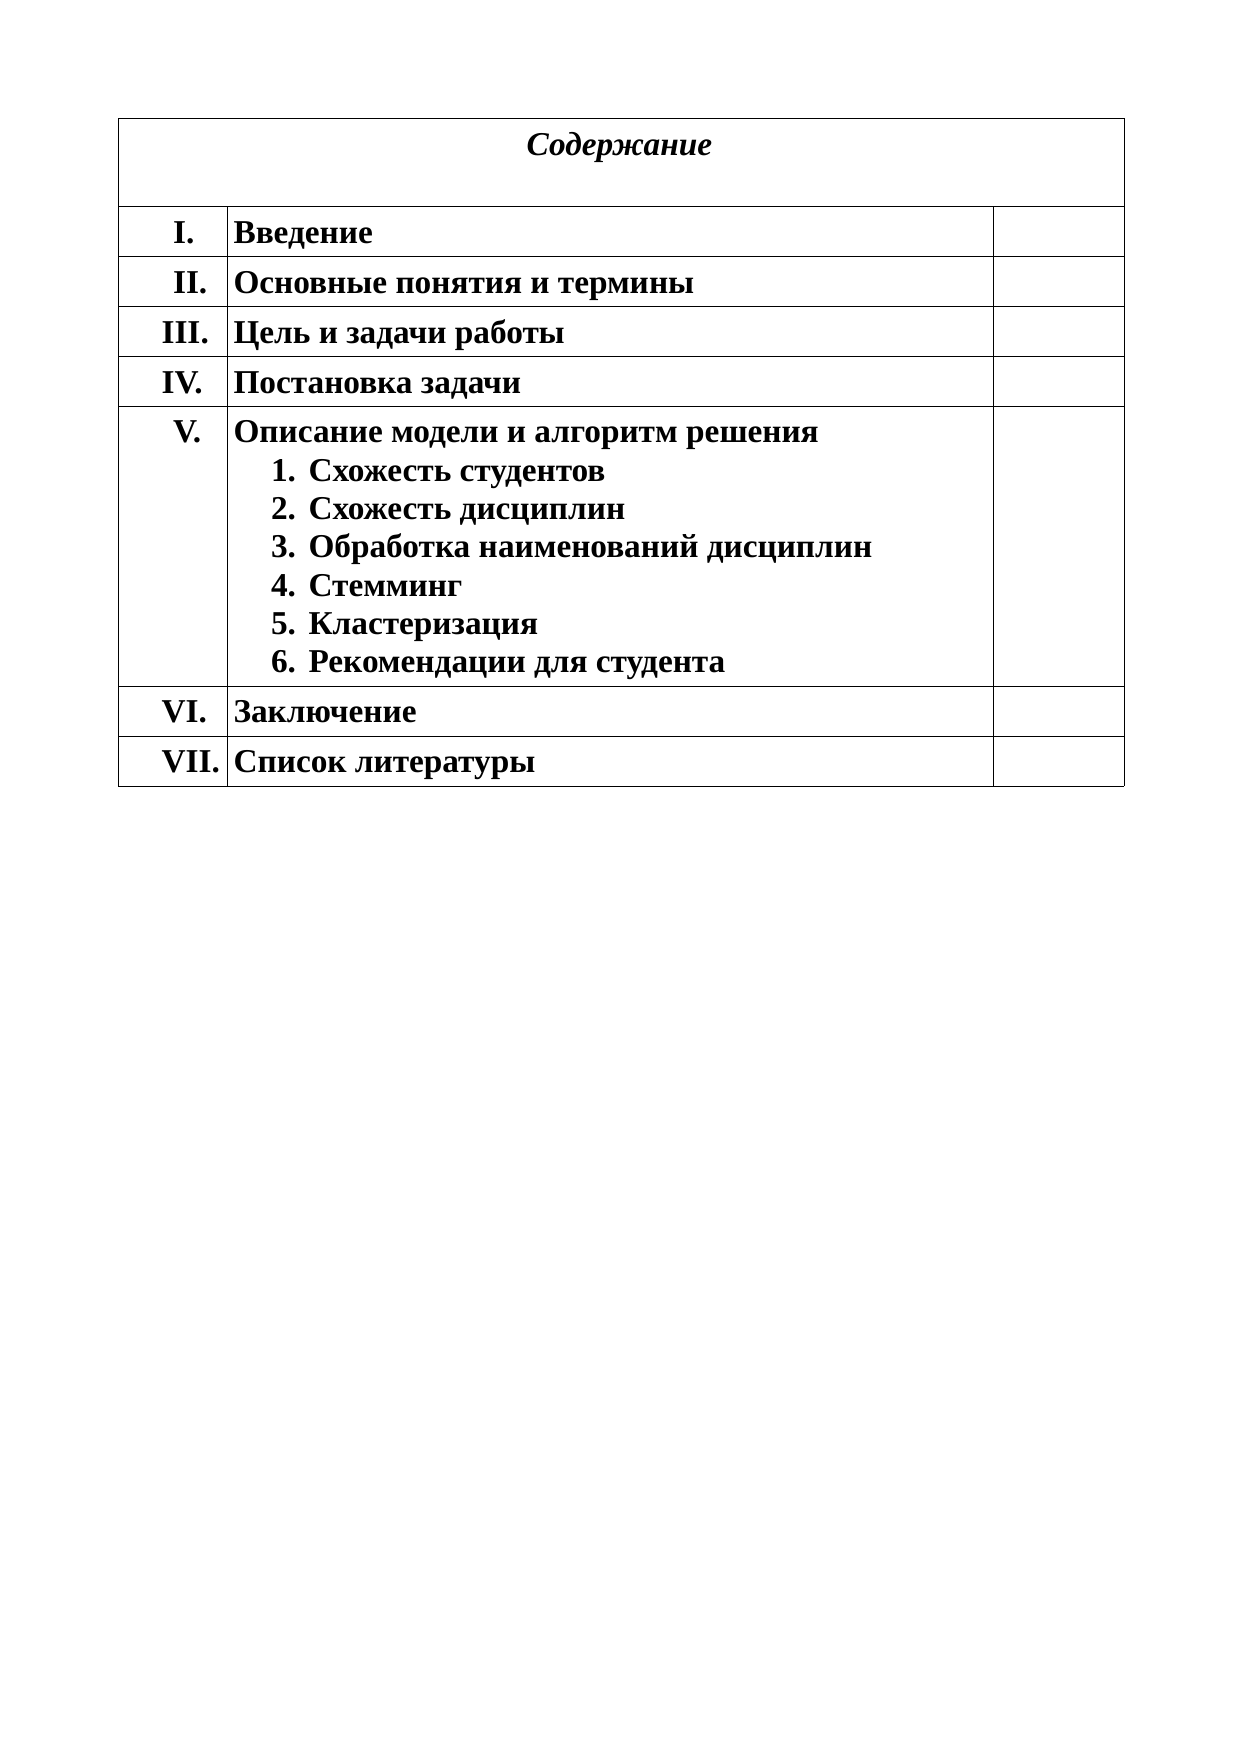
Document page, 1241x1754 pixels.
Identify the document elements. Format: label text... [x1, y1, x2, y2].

table_cell [119, 257, 227, 306]
table_cell [119, 307, 227, 356]
table_cell [994, 257, 1124, 306]
table_cell [994, 737, 1124, 786]
table_cell [994, 207, 1124, 256]
table_cell [119, 687, 227, 736]
table_cell Заключение [228, 687, 993, 736]
table_cell [119, 737, 227, 786]
table_cell Цель и задачи работы [228, 307, 993, 356]
table_cell [119, 357, 227, 406]
table_cell [119, 207, 227, 256]
table_cell Описание модели и алгоритм решения Схожесть студентов Схожесть дисциплин Обработка наименований дисциплин Стемминг Кластеризация Рекомендации для студента [228, 407, 993, 686]
table_header Содержание [119, 119, 1124, 206]
table_cell Список литературы [228, 737, 993, 786]
table_cell [994, 357, 1124, 406]
table_cell Основные понятия и термины [228, 257, 993, 306]
table_cell [994, 307, 1124, 356]
table_cell [994, 407, 1124, 686]
table_cell [994, 687, 1124, 736]
table_cell Введение [228, 207, 993, 256]
table_cell [119, 407, 227, 686]
table_cell Постановка задачи [228, 357, 993, 406]
